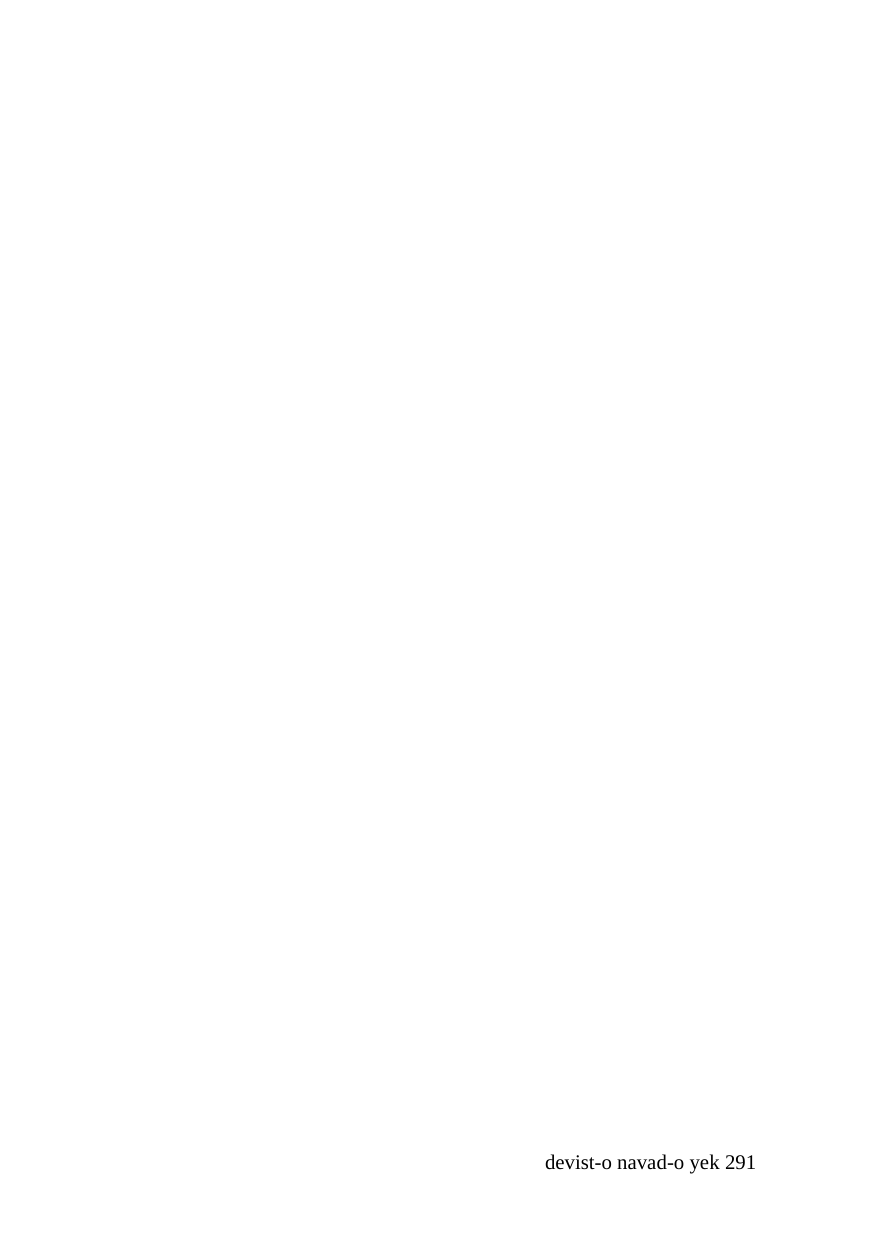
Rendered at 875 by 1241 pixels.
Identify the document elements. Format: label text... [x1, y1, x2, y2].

text devist-o navad-o yek 291 [118, 1150, 756, 1174]
